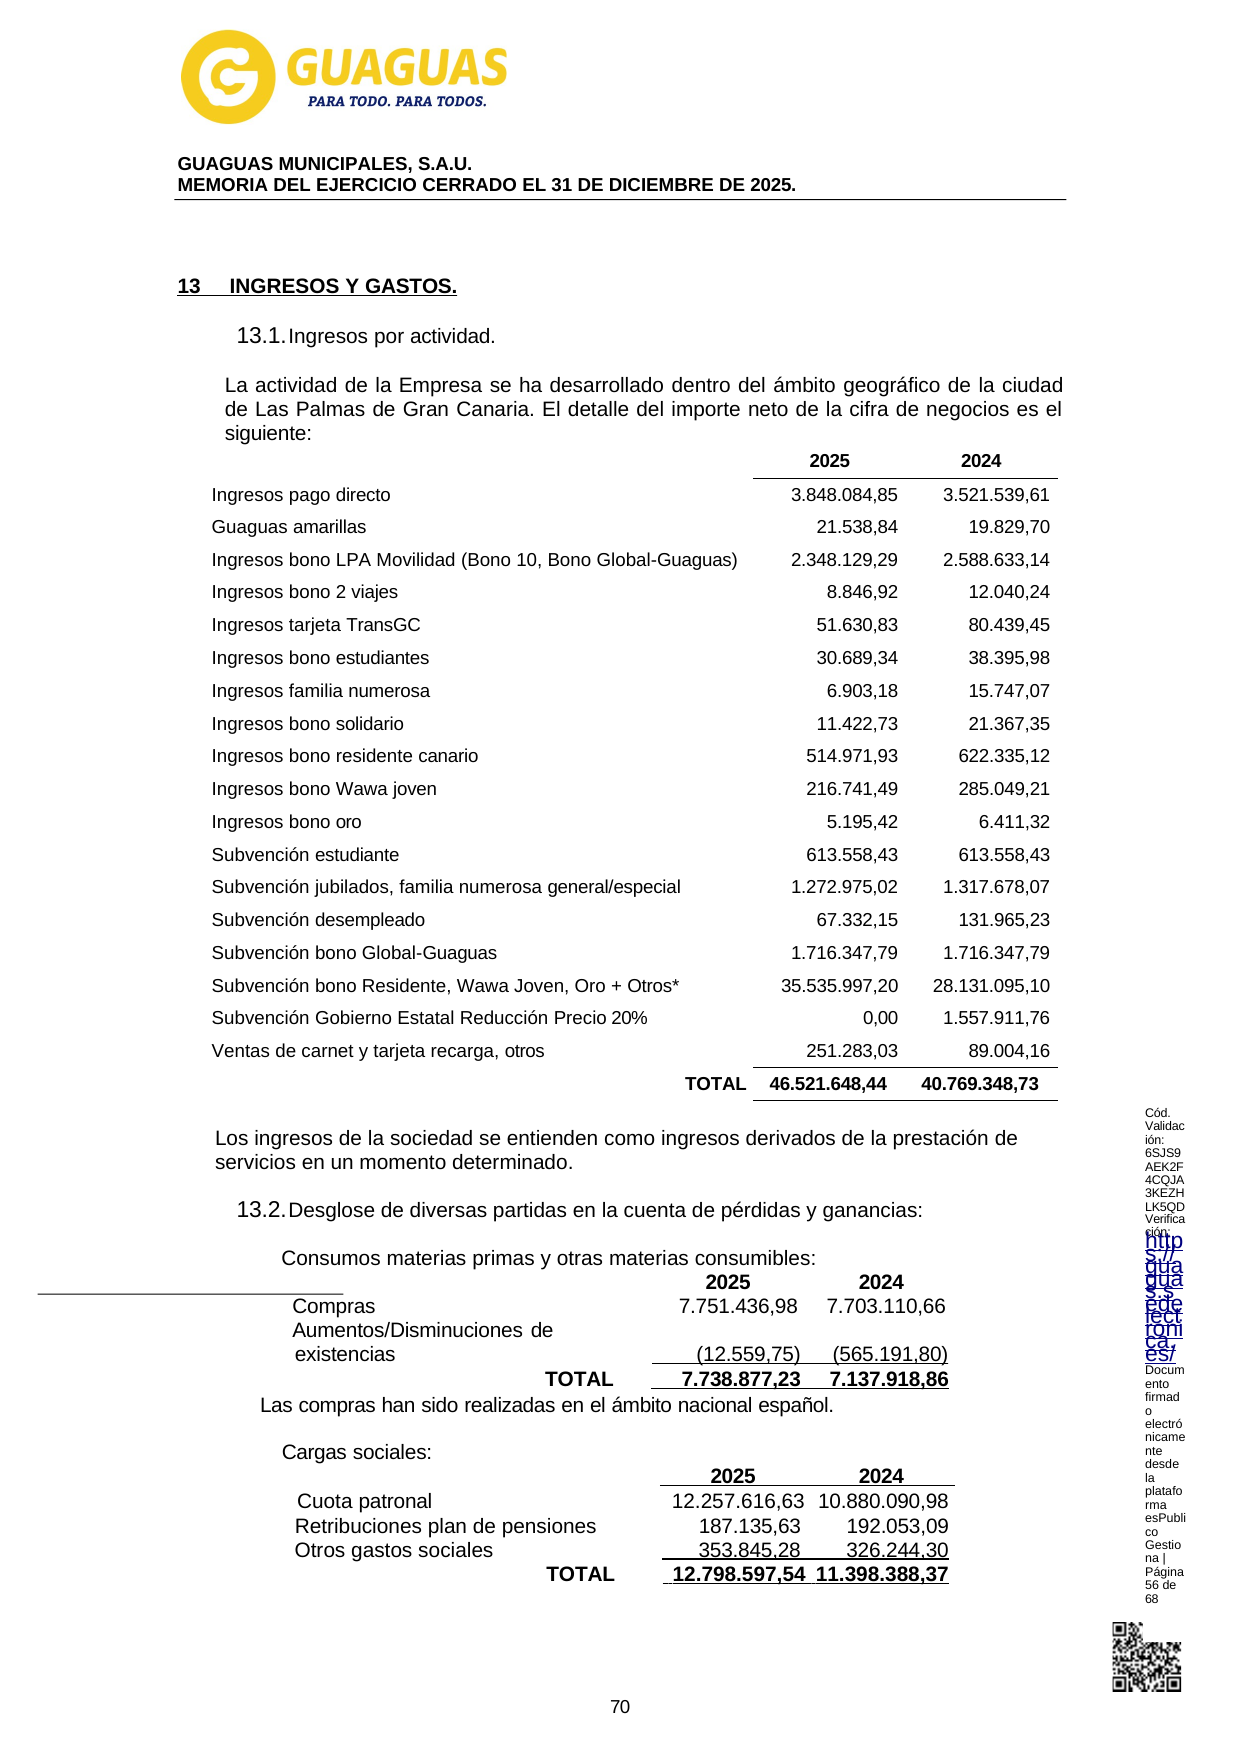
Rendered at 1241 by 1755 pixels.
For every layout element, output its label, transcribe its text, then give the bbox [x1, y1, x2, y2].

table_cell 613.558,43 [910, 838, 1057, 871]
table_cell Subvención desempleado [206, 904, 753, 936]
table_cell Ingresos bono Wawa joven [206, 773, 753, 805]
table_cell Subvención estudiante [206, 838, 753, 871]
table_cell 89.004,16 [910, 1035, 1057, 1067]
text Los ingresos de la sociedad se entienden como ingresos derivados de la prestación de servicios en un momento determinado. [215, 1126, 1067, 1174]
table_cell 216.741,49 [753, 773, 910, 805]
table_cell Subvención jubilados, familia numerosa general/especial [206, 871, 753, 904]
table_cell Subvención bono Global-Guaguas [206, 936, 753, 969]
table_cell 1.716.347,79 [910, 936, 1057, 969]
table_cell 46.521.648,44 [753, 1068, 910, 1100]
text [1143, 1105, 1186, 1642]
table_cell 19.829,70 [910, 511, 1057, 543]
table_cell 28.131.095,10 [910, 969, 1057, 1002]
table_cell 2.348.129,29 [753, 543, 910, 576]
table_cell 67.332,15 [753, 904, 910, 936]
table_cell 3.848.084,85 [753, 479, 910, 511]
table_cell 0,00 [753, 1002, 910, 1035]
table_cell 514.971,93 [753, 740, 910, 773]
table_cell Ingresos bono estudiantes [206, 642, 753, 674]
table_cell 15.747,07 [910, 674, 1057, 707]
table_cell 30.689,34 [753, 642, 910, 674]
text Retribuciones plan de pensiones 187.135,63 192.053,09 Otros gastos sociales 353.845,28 326.244,30 TOTAL 12.798.597,54 11.398.388,37 [292, 1513, 949, 1586]
text Aumentos/Disminuciones de [292, 1318, 1143, 1342]
table_cell 11.422,73 [753, 707, 910, 740]
table_cell Subvención bono Residente, Wawa Joven, Oro + Otros* [206, 969, 753, 1002]
table_cell 21.367,35 [910, 707, 1057, 740]
subtitle TOTAL 7.738.877,23 7.137.918,86 [37, 1367, 949, 1391]
table_cell 1.716.347,79 [753, 936, 910, 969]
table_cell 1.272.975,02 [753, 871, 910, 904]
table_cell 12.040,24 [910, 576, 1057, 609]
list Ingresos por actividad. [236, 322, 1203, 348]
table_cell Ingresos bono residente canario [206, 740, 753, 773]
table_cell 622.335,12 [910, 740, 1057, 773]
text Las compras han sido realizadas en el ámbito nacional español. [260, 1392, 1143, 1416]
table_cell Ingresos bono oro [206, 805, 753, 838]
table_cell Guaguas amarillas [206, 511, 753, 543]
text [1186, 1440, 1203, 1464]
table_cell Ingresos bono solidario [206, 707, 753, 740]
table_cell TOTAL [206, 1067, 753, 1100]
table_header 2024 [910, 445, 1057, 478]
table_cell 40.769.348,73 [910, 1068, 1057, 1100]
list INGRESOS Y GASTOS. [177, 274, 1203, 298]
table_header 2025 [753, 445, 910, 478]
table_cell 5.195,42 [753, 805, 910, 838]
text Documento firmado electrónicamente desde la plataforma esPublico Gestiona | Página 56 de 68 [1145, 1364, 1186, 1606]
table_cell 1.317.678,07 [910, 871, 1057, 904]
table_header [206, 445, 753, 478]
table_cell 251.283,03 [753, 1035, 910, 1067]
table_cell Ingresos pago directo [206, 478, 753, 511]
table_cell 35.535.997,20 [753, 969, 910, 1002]
text [1186, 1464, 1203, 1488]
table_cell 613.558,43 [753, 838, 910, 871]
table_cell 80.439,45 [910, 609, 1057, 642]
table_cell Ingresos tarjeta TransGC [206, 609, 753, 642]
table_cell 285.049,21 [910, 773, 1057, 805]
subtitle 2025 2024 [705, 1274, 1143, 1293]
table_cell Ingresos bono LPA Movilidad (Bono 10, Bono Global-Guaguas) [206, 543, 753, 576]
text Verificación: https://guaguas.sedelectronica.es/ [1145, 1214, 1186, 1364]
table_cell 2.588.633,14 [910, 543, 1057, 576]
text Cód. Validación: 6SJS9AEK2F4CQJA3KEZHLK5QD [1145, 1106, 1186, 1214]
text Compras 7.751.436,98 7.703.110,66 [292, 1296, 1143, 1318]
table_cell Ingresos bono 2 viajes [206, 576, 753, 609]
table_cell 6.411,32 [910, 805, 1057, 838]
table_cell 3.521.539,61 [910, 479, 1057, 511]
table_cell Subvención Gobierno Estatal Reducción Precio 20% [206, 1002, 753, 1035]
subtitle [1186, 1274, 1203, 1293]
text 2025 2024 [660, 1464, 1143, 1488]
table_cell 51.630,83 [753, 609, 910, 642]
text Cuota patronal 12.257.616,63 10.880.090,98 [37, 1489, 949, 1513]
text Cargas sociales: [282, 1440, 1143, 1464]
list Desglose de diversas partidas en la cuenta de pérdidas y ganancias: Consumos materias primas y otras materias consumibles: [236, 1179, 925, 1274]
table_cell Ingresos familia numerosa [206, 674, 753, 707]
text La actividad de la Empresa se ha desarrollado dentro del ámbito geográfico de la ciudad de Las Palmas de Gran Canaria. El detalle del importe neto de la cifra de negocios es el siguiente: [224, 373, 1064, 444]
table_cell Ventas de carnet y tarjeta recarga, otros [206, 1035, 753, 1067]
table_cell 21.538,84 [753, 511, 910, 543]
table_cell 38.395,98 [910, 642, 1057, 674]
table_cell 8.846,92 [753, 576, 910, 609]
table_cell 1.557.911,76 [910, 1002, 1057, 1035]
table_cell 131.965,23 [910, 904, 1057, 936]
text existencias (12.559,75) (565.191,80) [37, 1342, 948, 1366]
table_cell 6.903,18 [753, 674, 910, 707]
